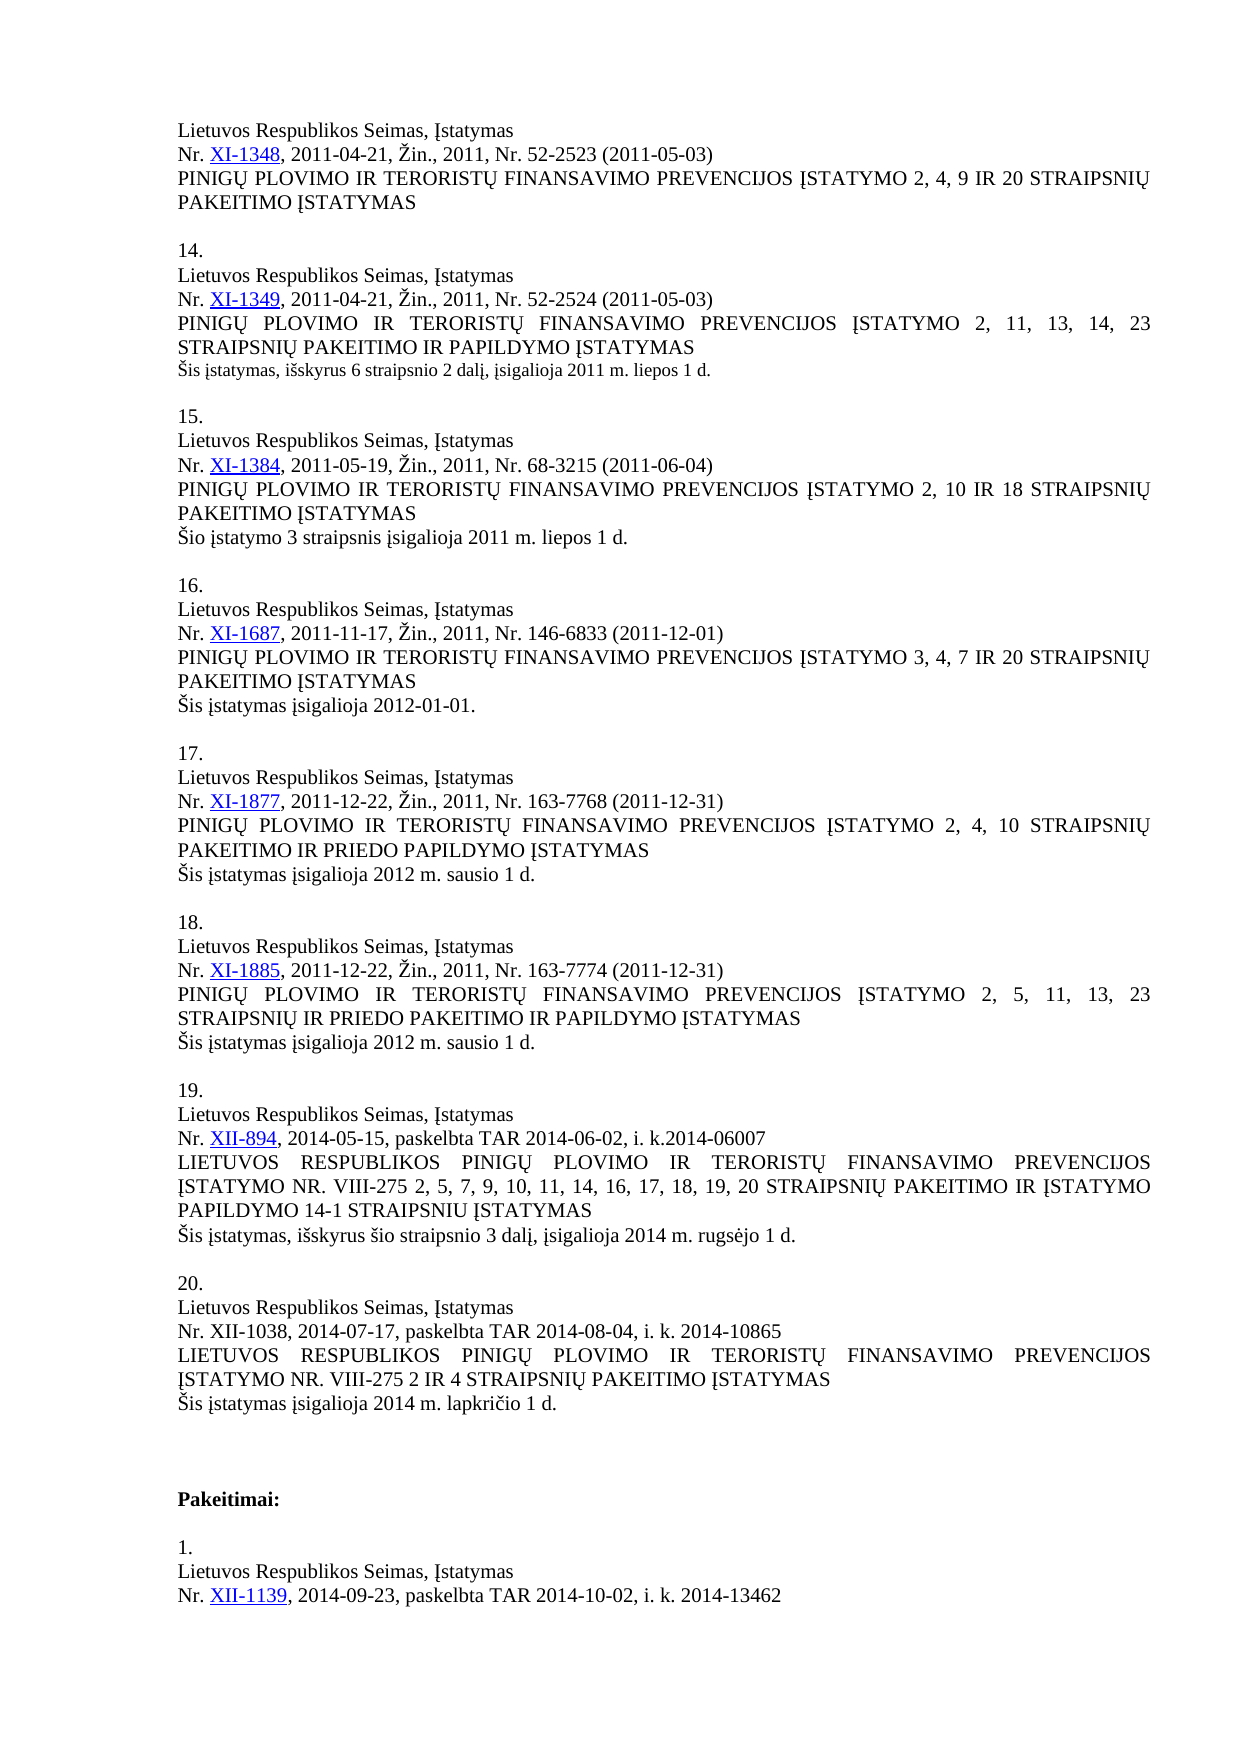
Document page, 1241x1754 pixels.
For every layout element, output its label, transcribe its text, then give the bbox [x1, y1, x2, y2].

text Pakeitimai: [177, 1487, 1152, 1511]
text 17. [177, 741, 1152, 765]
text Nr. XI-1349, 2011-04-21, Žin., 2011, Nr. 52-2524 (2011-05-03) [177, 287, 1152, 311]
text Nr. XI-1877, 2011-12-22, Žin., 2011, Nr. 163-7768 (2011-12-31) [177, 789, 1152, 813]
text PINIGŲ PLOVIMO IR TERORISTŲ FINANSAVIMO PREVENCIJOS ĮSTATYMO 2, 4, 9 IR 20 STRAIPSNIŲ PAKEITIMO ĮSTATYMAS [177, 166, 1152, 214]
text 1. [177, 1535, 1152, 1559]
text Šio įstatymo 3 straipsnis įsigalioja 2011 m. liepos 1 d. [177, 525, 1152, 549]
text Lietuvos Respublikos Seimas, Įstatymas [177, 765, 1152, 789]
text 15. [177, 404, 1152, 428]
text Šis įstatymas, išskyrus 6 straipsnio 2 dalį, įsigalioja 2011 m. liepos 1 d. [177, 359, 1152, 380]
text Nr. XI-1885, 2011-12-22, Žin., 2011, Nr. 163-7774 (2011-12-31) [177, 958, 1152, 982]
text Lietuvos Respublikos Seimas, Įstatymas [177, 262, 1152, 287]
text PINIGŲ PLOVIMO IR TERORISTŲ FINANSAVIMO PREVENCIJOS ĮSTATYMO 2, 11, 13, 14, 23 STRAIPSNIŲ PAKEITIMO IR PAPILDYMO ĮSTATYMAS [177, 311, 1152, 359]
text Lietuvos Respublikos Seimas, Įstatymas [177, 118, 1152, 142]
text Nr. XI-1687, 2011-11-17, Žin., 2011, Nr. 146-6833 (2011-12-01) [177, 621, 1152, 645]
text Šis įstatymas įsigalioja 2012 m. sausio 1 d. [177, 862, 1152, 886]
text 16. [177, 573, 1152, 597]
text Lietuvos Respublikos Seimas, Įstatymas [177, 597, 1152, 621]
text 19. [177, 1078, 1152, 1102]
text 14. [177, 238, 1152, 262]
text PINIGŲ PLOVIMO IR TERORISTŲ FINANSAVIMO PREVENCIJOS ĮSTATYMO 2, 5, 11, 13, 23 STRAIPSNIŲ IR PRIEDO PAKEITIMO IR PAPILDYMO ĮSTATYMAS [177, 982, 1152, 1030]
text Šis įstatymas, išskyrus šio straipsnio 3 dalį, įsigalioja 2014 m. rugsėjo 1 d. [177, 1222, 1152, 1247]
text Lietuvos Respublikos Seimas, Įstatymas [177, 1295, 1152, 1319]
text PINIGŲ PLOVIMO IR TERORISTŲ FINANSAVIMO PREVENCIJOS ĮSTATYMO 3, 4, 7 IR 20 STRAIPSNIŲ PAKEITIMO ĮSTATYMAS [177, 645, 1152, 693]
text LIETUVOS RESPUBLIKOS PINIGŲ PLOVIMO IR TERORISTŲ FINANSAVIMO PREVENCIJOS ĮSTATYMO NR. VIII-275 2, 5, 7, 9, 10, 11, 14, 16, 17, 18, 19, 20 STRAIPSNIŲ PAKEITIMO IR ĮSTATYMO PAPILDYMO 14-1 STRAIPSNIU ĮSTATYMAS [177, 1150, 1152, 1222]
text Šis įstatymas įsigalioja 2012-01-01. [177, 693, 1152, 717]
text Nr. XI-1348, 2011-04-21, Žin., 2011, Nr. 52-2523 (2011-05-03) [177, 142, 1152, 166]
text Lietuvos Respublikos Seimas, Įstatymas [177, 428, 1152, 452]
text 18. [177, 910, 1152, 934]
text LIETUVOS RESPUBLIKOS PINIGŲ PLOVIMO IR TERORISTŲ FINANSAVIMO PREVENCIJOS ĮSTATYMO NR. VIII-275 2 IR 4 STRAIPSNIŲ PAKEITIMO ĮSTATYMAS [177, 1343, 1152, 1391]
text PINIGŲ PLOVIMO IR TERORISTŲ FINANSAVIMO PREVENCIJOS ĮSTATYMO 2, 4, 10 STRAIPSNIŲ PAKEITIMO IR PRIEDO PAPILDYMO ĮSTATYMAS [177, 813, 1152, 862]
text Nr. XII-894, 2014-05-15, paskelbta TAR 2014-06-02, i. k.2014-06007 [177, 1126, 1152, 1150]
text Nr. XII-1139, 2014-09-23, paskelbta TAR 2014-10-02, i. k. 2014-13462 [177, 1583, 1152, 1607]
text Lietuvos Respublikos Seimas, Įstatymas [177, 1102, 1152, 1126]
text Lietuvos Respublikos Seimas, Įstatymas [177, 934, 1152, 958]
text Šis įstatymas įsigalioja 2012 m. sausio 1 d. [177, 1030, 1152, 1054]
text Nr. XI-1384, 2011-05-19, Žin., 2011, Nr. 68-3215 (2011-06-04) [177, 452, 1152, 477]
text 20. [177, 1271, 1152, 1295]
text Nr. XII-1038, 2014-07-17, paskelbta TAR 2014-08-04, i. k. 2014-10865 [177, 1319, 1152, 1343]
text Šis įstatymas įsigalioja 2014 m. lapkričio 1 d. [177, 1391, 1152, 1415]
text PINIGŲ PLOVIMO IR TERORISTŲ FINANSAVIMO PREVENCIJOS ĮSTATYMO 2, 10 IR 18 STRAIPSNIŲ PAKEITIMO ĮSTATYMAS [177, 477, 1152, 525]
text Lietuvos Respublikos Seimas, Įstatymas [177, 1559, 1152, 1583]
